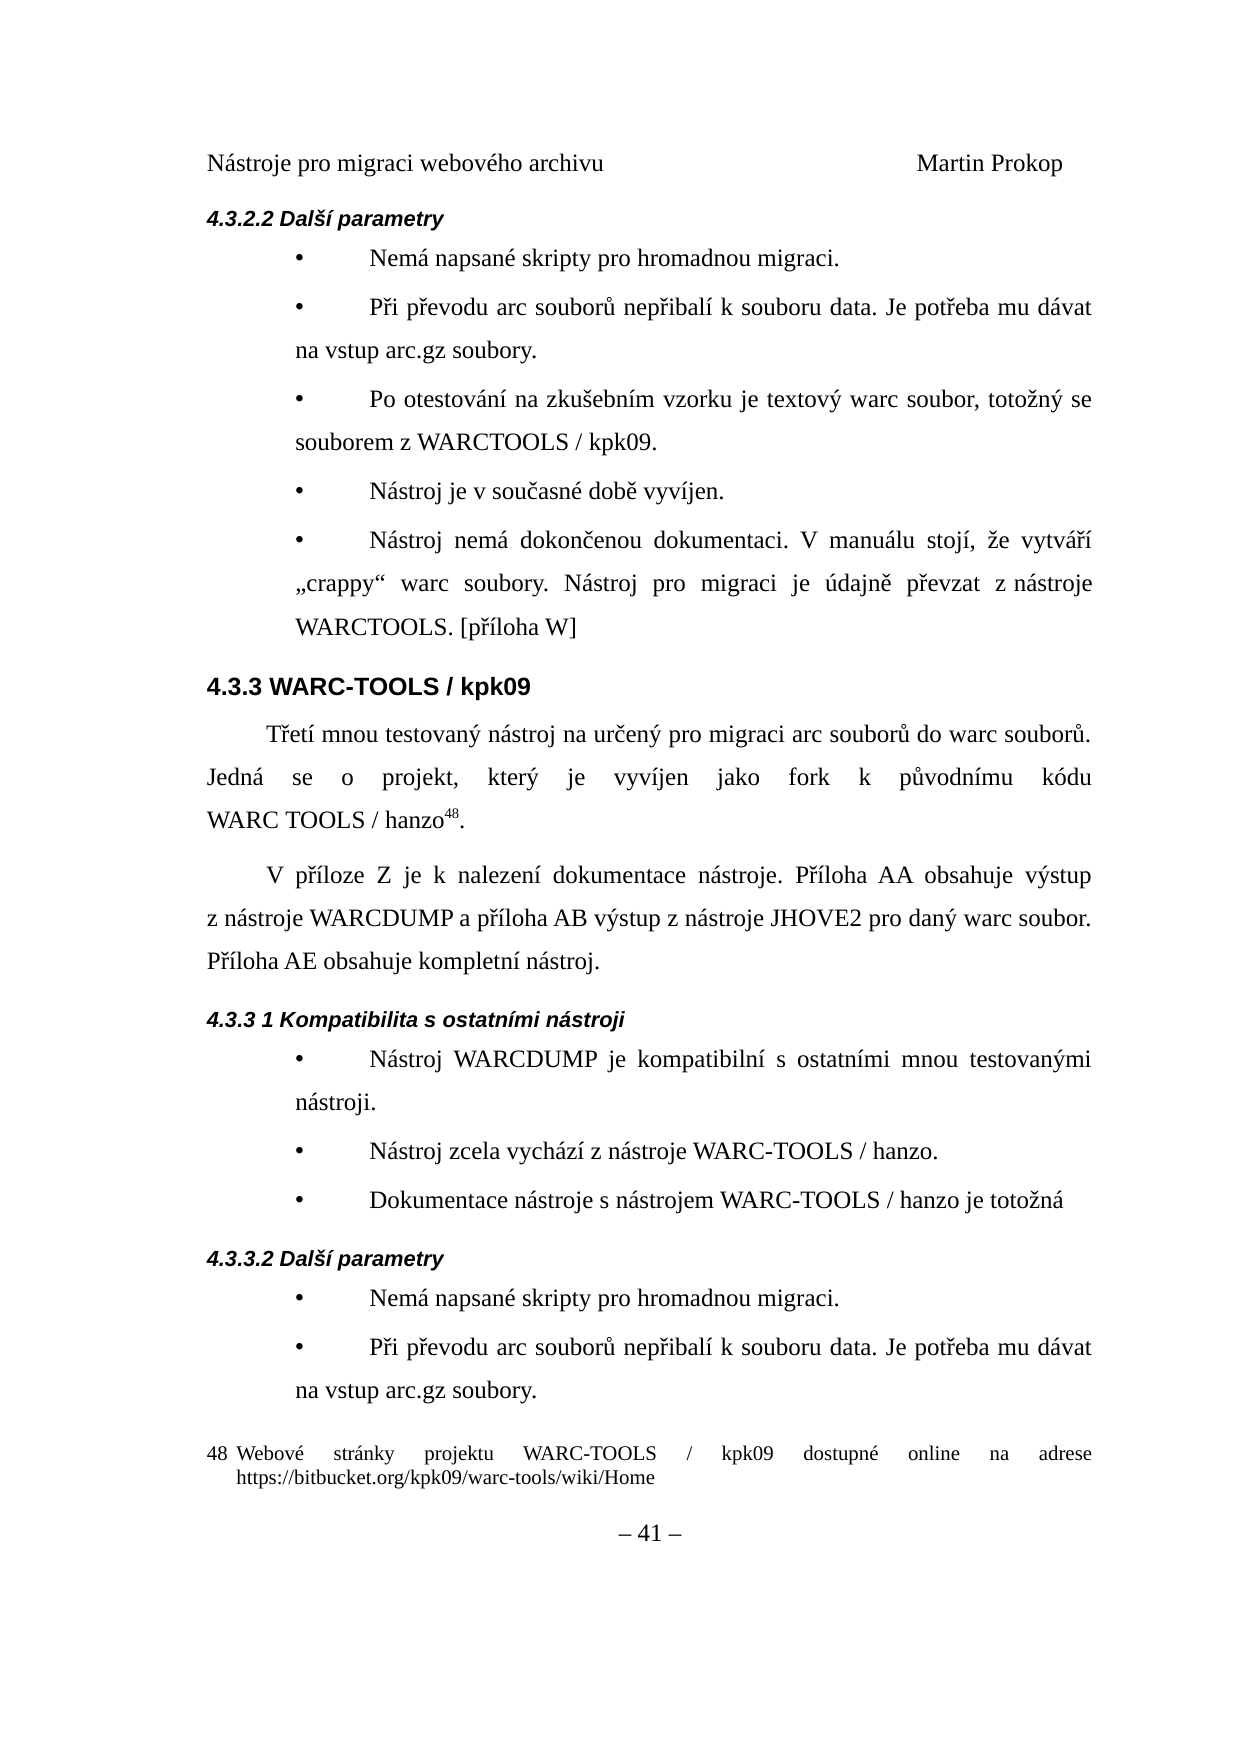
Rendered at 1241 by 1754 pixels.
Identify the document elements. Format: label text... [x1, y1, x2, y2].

subtitle 4.3.3 1 Kompatibilita s ostatními nástroji [207, 1007, 1093, 1032]
subtitle 4.3.2.2 Další parametry [207, 206, 1093, 231]
list Dokumentace nástroje s nástrojem WARC-TOOLS / hanzo je totožná [295, 1185, 1093, 1214]
list Nástroj nemá dokončenou dokumentaci. V manuálu stojí, že vytváří „crappy“ warc soubory. Nástroj pro migraci je údajně převzat z nástroje WARCTOOLS. [příloha W] [295, 525, 1093, 640]
list Nemá napsané skripty pro hromadnou migraci. [295, 1283, 1093, 1312]
subtitle 4.3.3.2 Další parametry [207, 1246, 1093, 1271]
list Při převodu arc souborů nepřibalí k souboru data. Je potřeba mu dávat na vstup arc.gz soubory. [295, 1332, 1093, 1404]
subtitle 4.3.3 WARC-TOOLS / kpk09 [207, 672, 1093, 701]
list Nástroj zcela vychází z nástroje WARC-TOOLS / hanzo. [295, 1136, 1093, 1165]
list Při převodu arc souborů nepřibalí k souboru data. Je potřeba mu dávat na vstup arc.gz soubory. [295, 292, 1093, 364]
text Webové stránky projektu WARC-TOOLS / kpk09 dostupné online na adrese https://bitbucket.org/kpk09/warc-tools/wiki/Home [207, 1441, 1093, 1489]
list Nemá napsané skripty pro hromadnou migraci. [295, 243, 1093, 272]
list Nástroj WARCDUMP je kompatibilní s ostatními mnou testovanými nástroji. [295, 1044, 1093, 1116]
text Třetí mnou testovaný nástroj na určený pro migraci arc souborů do warc souborů. Jedná se o projekt, který je vyvíjen jako fork k původnímu kódu WARC TOOLS / hanzo. [207, 719, 1093, 834]
list Po otestování na zkušebním vzorku je textový warc soubor, totožný se souborem z WARCTOOLS / kpk09. [295, 384, 1093, 456]
text V příloze Z je k nalezení dokumentace nástroje. Příloha AA obsahuje výstup z nástroje WARCDUMP a příloha AB výstup z nástroje JHOVE2 pro daný warc soubor. Příloha AE obsahuje kompletní nástroj. [207, 860, 1093, 975]
list Nástroj je v současné době vyvíjen. [295, 476, 1093, 505]
